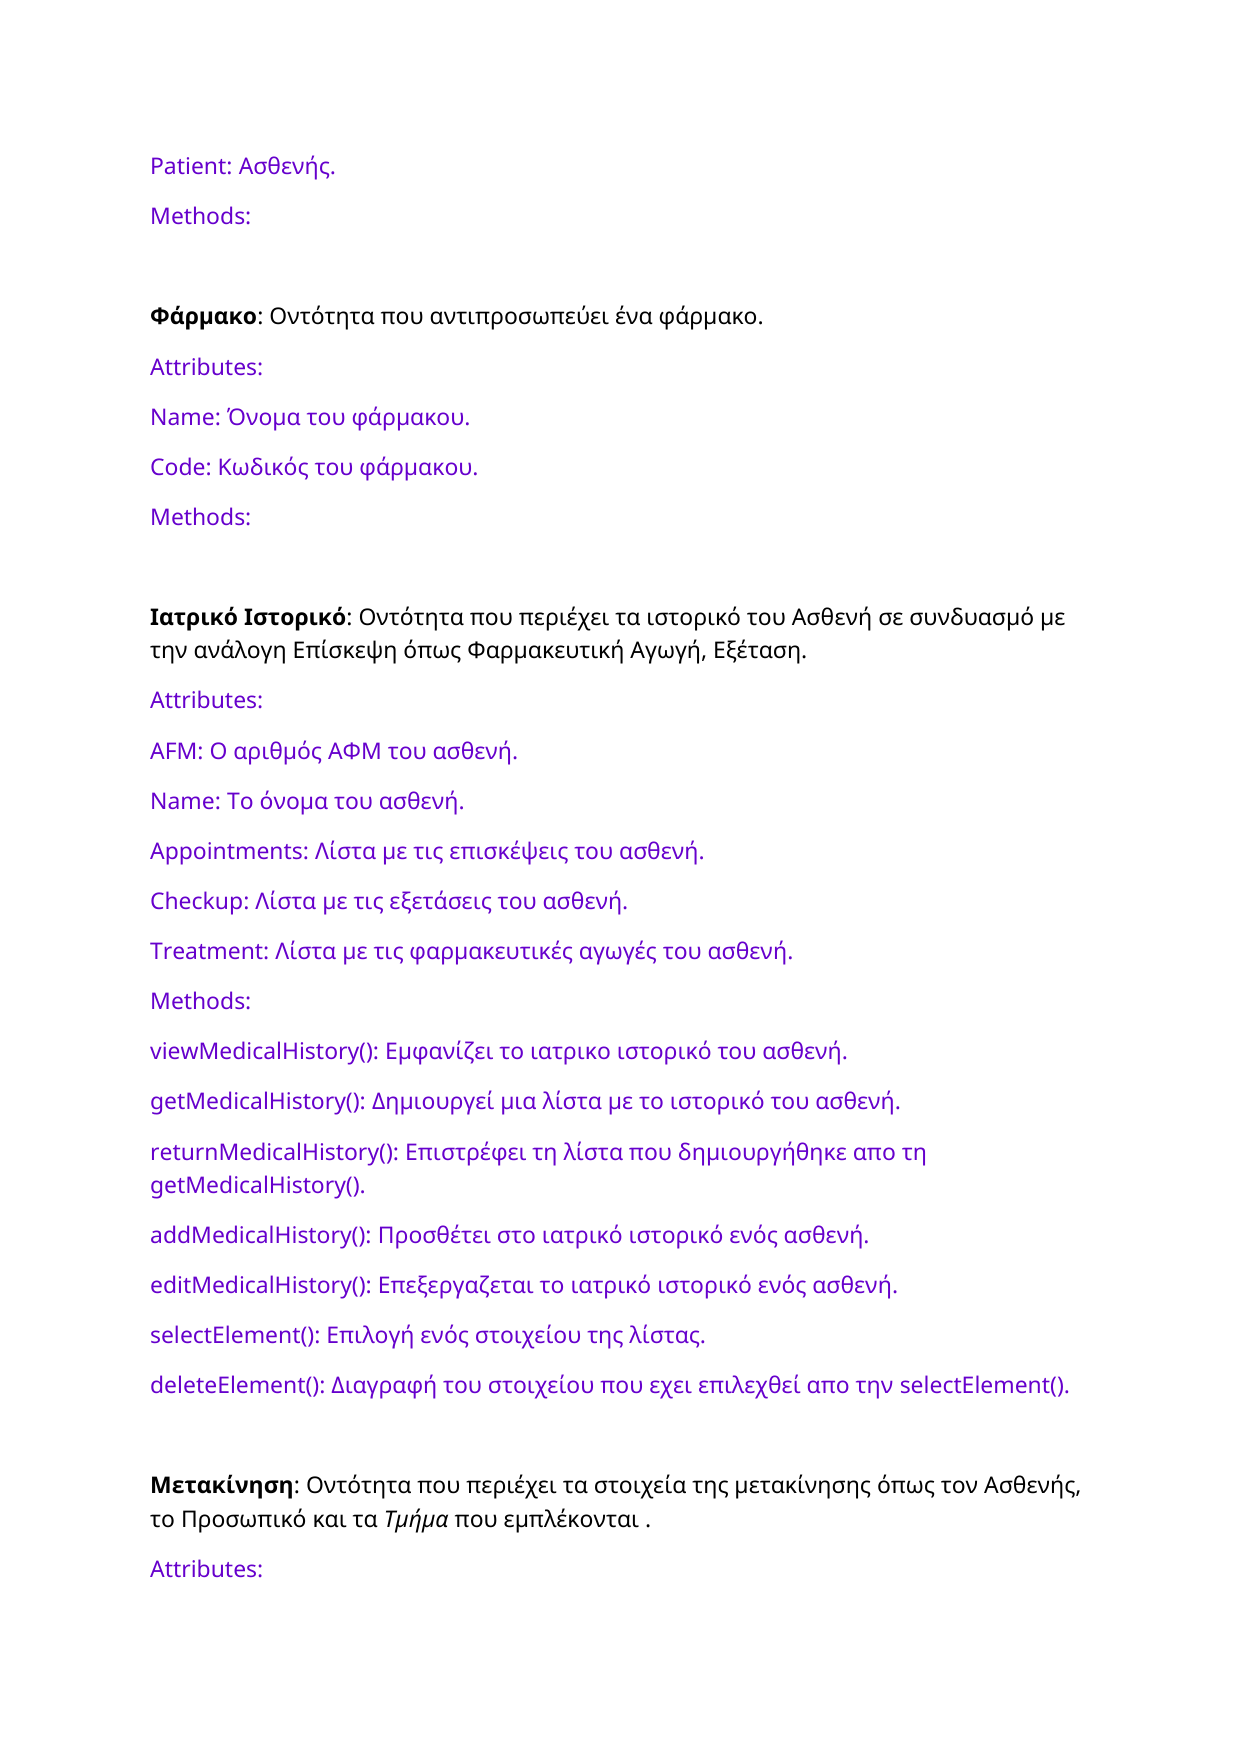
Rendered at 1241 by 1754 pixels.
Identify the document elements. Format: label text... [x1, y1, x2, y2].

text Μετακίνηση: Οντότητα που περιέχει τα στοιχεία της μετακίνησης όπως τον Ασθενής, το Προσωπικό και τα Τμήμα που εμπλέκονται . [150, 1469, 1090, 1534]
text Ιατρικό Ιστορικό: Οντότητα που περιέχει τα ιστορικό του Ασθενή σε συνδυασμό με την ανάλογη Επίσκεψη όπως Φαρμακευτική Αγωγή, Εξέταση. [150, 601, 1090, 666]
text Φάρμακο: Οντότητα που αντιπροσωπεύει ένα φάρμακο. [150, 300, 1090, 332]
text selectElement(): Επιλογή ενός στοιχείου της λίστας. [150, 1319, 1090, 1350]
text deleteElement(): Διαγραφή του στοιχείου που εχει επιλεχθεί απο την selectElement(). [150, 1369, 1090, 1401]
text Methods: [150, 200, 1090, 231]
text Name: Το όνομα του ασθενή. [150, 785, 1090, 816]
text Attributes: [150, 1553, 1090, 1584]
text editMedicalHistory(): Επεξεργαζεται το ιατρικό ιστορικό ενός ασθενή. [150, 1269, 1090, 1300]
text Treatment: Λίστα με τις φαρμακευτικές αγωγές του ασθενή. [150, 935, 1090, 966]
text viewMedicalHistory(): Εμφανίζει το ιατρικο ιστορικό του ασθενή. [150, 1035, 1090, 1066]
text returnMedicalHistory(): Επιστρέφει τη λίστα που δημιουργήθηκε απο τη getMedicalHistory(). [150, 1135, 1090, 1200]
text Checkup: Λίστα με τις εξετάσεις του ασθενή. [150, 885, 1090, 916]
text Attributes: [150, 684, 1090, 716]
text Methods: [150, 985, 1090, 1016]
text Patient: Ασθενής. [150, 150, 1090, 181]
text Methods: [150, 501, 1090, 532]
text Code: Κωδικός του φάρμακου. [150, 451, 1090, 482]
text Name: Όνομα του φάρμακου. [150, 401, 1090, 432]
text addMedicalHistory(): Προσθέτει στο ιατρικό ιστορικό ενός ασθενή. [150, 1219, 1090, 1250]
text Attributes: [150, 350, 1090, 382]
text AFM: Ο αριθμός ΑΦΜ του ασθενή. [150, 734, 1090, 766]
text getMedicalHistory(): Δημιουργεί μια λίστα με το ιστορικό του ασθενή. [150, 1085, 1090, 1117]
text Appointments: Λίστα με τις επισκέψεις του ασθενή. [150, 835, 1090, 866]
